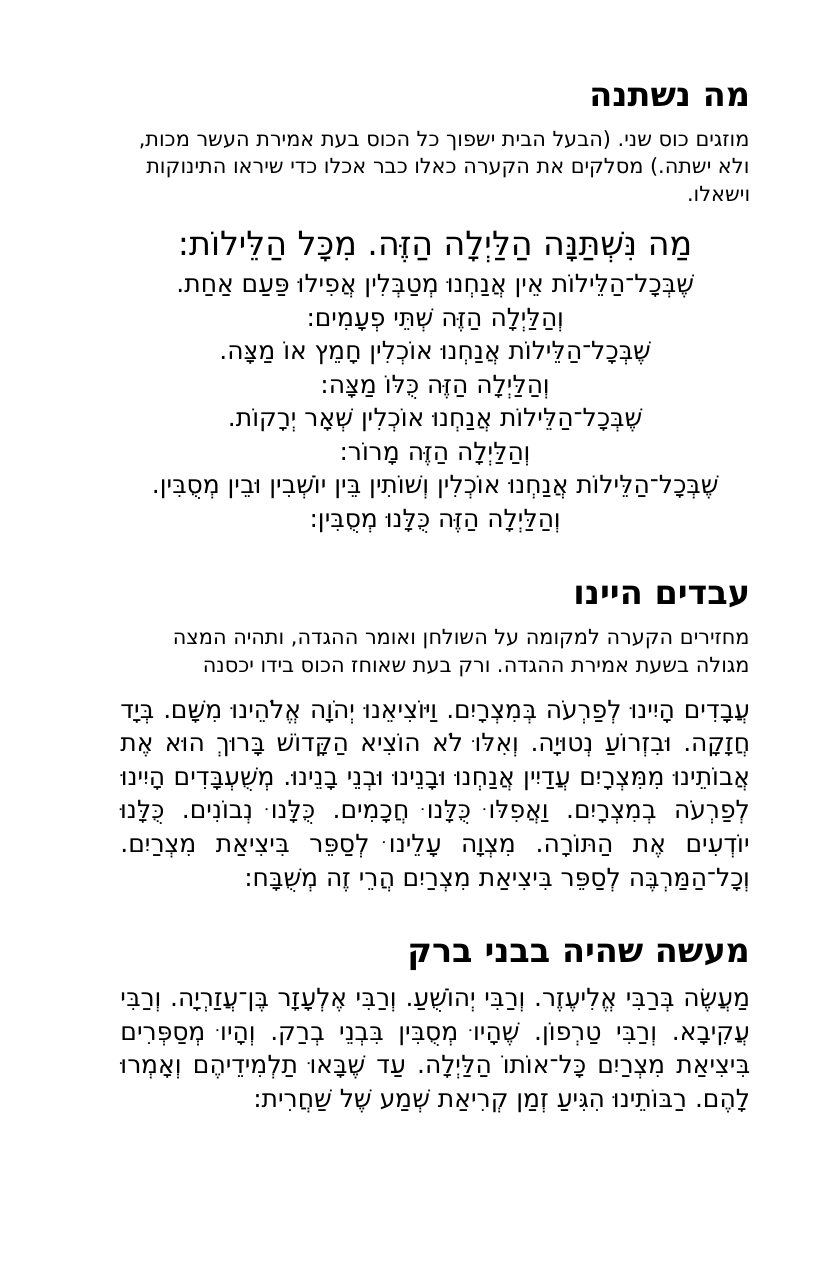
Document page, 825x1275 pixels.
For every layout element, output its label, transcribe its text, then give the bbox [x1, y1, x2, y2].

text שֶׁבְּכָל־הַלֵּילוֹת אֲנַחְנוּ אוֹכְלִין חָמֵץ אוֺ מַצָּה. [120, 336, 750, 365]
text וְהַלַּיְלָה הַזֶּה כֻּלּוֹ מַצָּה: [120, 370, 750, 399]
text שֶׁבְּכָל־הַלֵּילוֹת אֲנַחְנוּ אוֹכְלִין וְשׁוֺתִין בֵּין יוֹשְׁבִין וּבֵין מְסֻבִּין. [120, 470, 750, 499]
text שֶׁבְּכָל־הַלֵּילוֹת אֲנַחְנוּ אוֹכְלִין שְׁאָר יְרָקוֹת. [120, 403, 750, 432]
text וְהַלַּיְלָה הַזֶּה מָרוֹר: [120, 437, 750, 466]
text וְהַלַּיְלָה הַזֶּה שְׁתֵּי פְעָמִים: [120, 303, 750, 332]
text מַה נִּשְׁתַּנָּה הַלַּיְלָה הַזֶּה. מִכָּל הַלֵּילוֹת: [120, 224, 750, 263]
text מוזגים כוס שני. (הבעל הבית ישפוך כל הכוס בעת אמירת העשר מכות, ולא ישתה.) מסלקים את הקערה כאלו כבר אכלו כדי שיראו התינוקות וישאלו. [120, 127, 750, 206]
text וְהַלַּיְלָה הַזֶּה כֻּלָּנוּ מְסֻבִּין: [120, 504, 750, 533]
text מחזירים הקערה למקומה על השולחן ואומר ההגדה, ותהיה המצה מגולה בשעת אמירת ההגדה. ורק בעת שאוחז ‏הכוס בידו יכסנה [120, 625, 750, 677]
subtitle מעשה שהיה בבני ברק [120, 932, 750, 971]
subtitle עבדים היינו [120, 573, 750, 612]
text שֶׁבְּכָל־הַלֵּילוֹת אֵין אֲנַחְנוּ מְטַבְּלִין אֲפִילוּ פַּעַם אַחַת. [120, 269, 750, 298]
text מַעֲשֶׂה בְּרַבִּי אֱלִיעֶזֶר. וְרַבִּי יְהוֹשֻׁעַ. וְרַבִּי אֶלְעָזָר בֶּן־עֲזַרְיָה. וְרַבִּי עֲקִיבָא. וְרַבִּי טַרְפוֹן. שֶׁהָיוּ מְסֻבִּין בִּבְנֵי בְרַק. וְהָיוּ מְסַפְּרִים בִּיצִיאַת מִצְרַיִם כָּל־אוֹתוֹ הַלַּיְלָה. עַד שֶׁבָּאוּ תַלְמִידֵיהֶם וְאָמְרוּ לָהֶם. רַבּוֹתֵינוּ הִגִּיעַ זְמַן קְרִיאַת שְׁמַע שֶׁל שַׁחֲרִית: [120, 983, 750, 1113]
text עֲבָדִים הָיִינוּ לְפַרְעֹה בְּמִצְרָיִם. וַיּוֹצִיאֵנוּ יְהֹוָה אֱלֹהֵינוּ מִשָּׁם. בְּיָד חֲזָקָה. וּבִזְרוֹעַ נְטוּיָה. וְאִלּוּ לֹא הוֹצִיא הַקָּדוֹשׁ בָּרוּךְ הוּא אֶת אֲבוֹתֵינוּ מִמִּצְרָיִם עֲדַיִין אֲנַחְנוּ וּבָנֵינוּ וּבְנֵי בָנֵינוּ. מְשֻׁעְבָּדִים הָיִינוּ לְפַרְעֹה בְמִצְרָיִם. וַאֲפִלּוּ כֻּלָּנוּ חֲכָמִים. כֻּלָּנוּ נְבוֹנִים. כֻּלָּנוּ יוֹדְעִים אֶת הַתּוֹרָה. מִצְוָה עָלֵינוּ לְסַפֵּר בִּיצִיאַת מִצְרַיִם. וְכָל־הַמַּרְבֶּה לְסַפֵּר בִּיצִיאַת מִצְרַיִם הֲרֵי זֶה מְשֻׁבָּח: [120, 695, 750, 892]
subtitle מה נשתנה [120, 75, 750, 114]
